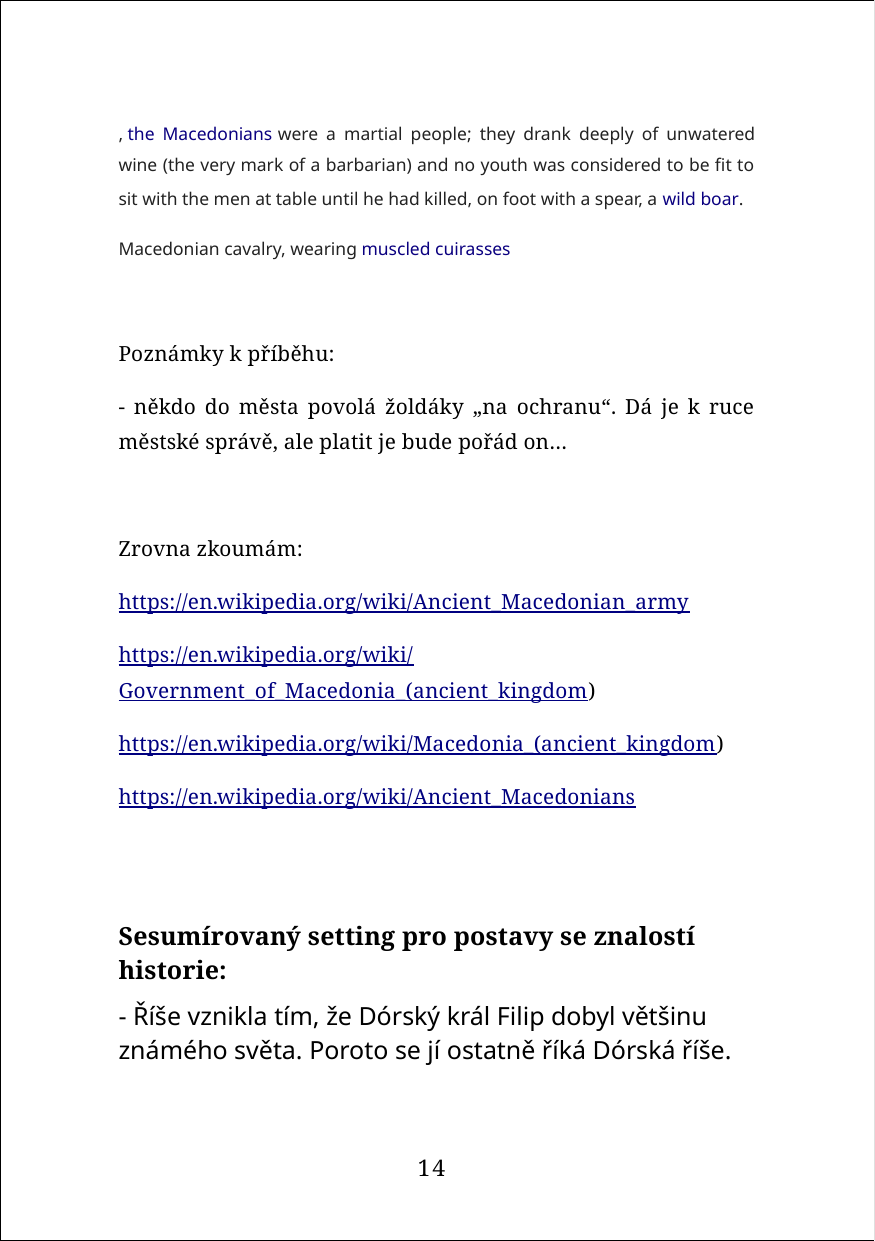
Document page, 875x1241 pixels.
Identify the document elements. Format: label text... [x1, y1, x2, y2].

text - Říše vznikla tím, že Dórský král Filip dobyl většinu známého světa. Poroto se jí ostatně říká Dórská říše. [118, 998, 756, 1066]
text - někdo do města povolá žoldáky „na ochranu“. Dá je k ruce městské správě, ale platit je bude pořád on… [118, 392, 756, 456]
text https://en.wikipedia.org/wiki/Ancient_Macedonian_army [118, 587, 756, 616]
text https://en.wikipedia.org/wiki/Government_of_Macedonia_(ancient_kingdom) [118, 640, 756, 704]
text Zrovna zkoumám: [118, 534, 756, 562]
subtitle Sesumírovaný setting pro postavy se znalostí historie: [118, 918, 756, 986]
text Macedonian cavalry, wearing muscled cuirasses [118, 237, 756, 261]
text , the Macedonians were a martial people; they drank deeply of unwatered wine (the very mark of a barbarian) and no youth was considered to be fit to sit with the men at table until he had killed, on foot with a spear, a wild boar. [118, 118, 756, 212]
text https://en.wikipedia.org/wiki/Macedonia_(ancient_kingdom) [118, 729, 756, 757]
text Poznámky k příběhu: [118, 339, 756, 367]
text https://en.wikipedia.org/wiki/Ancient_Macedonians [118, 782, 756, 811]
